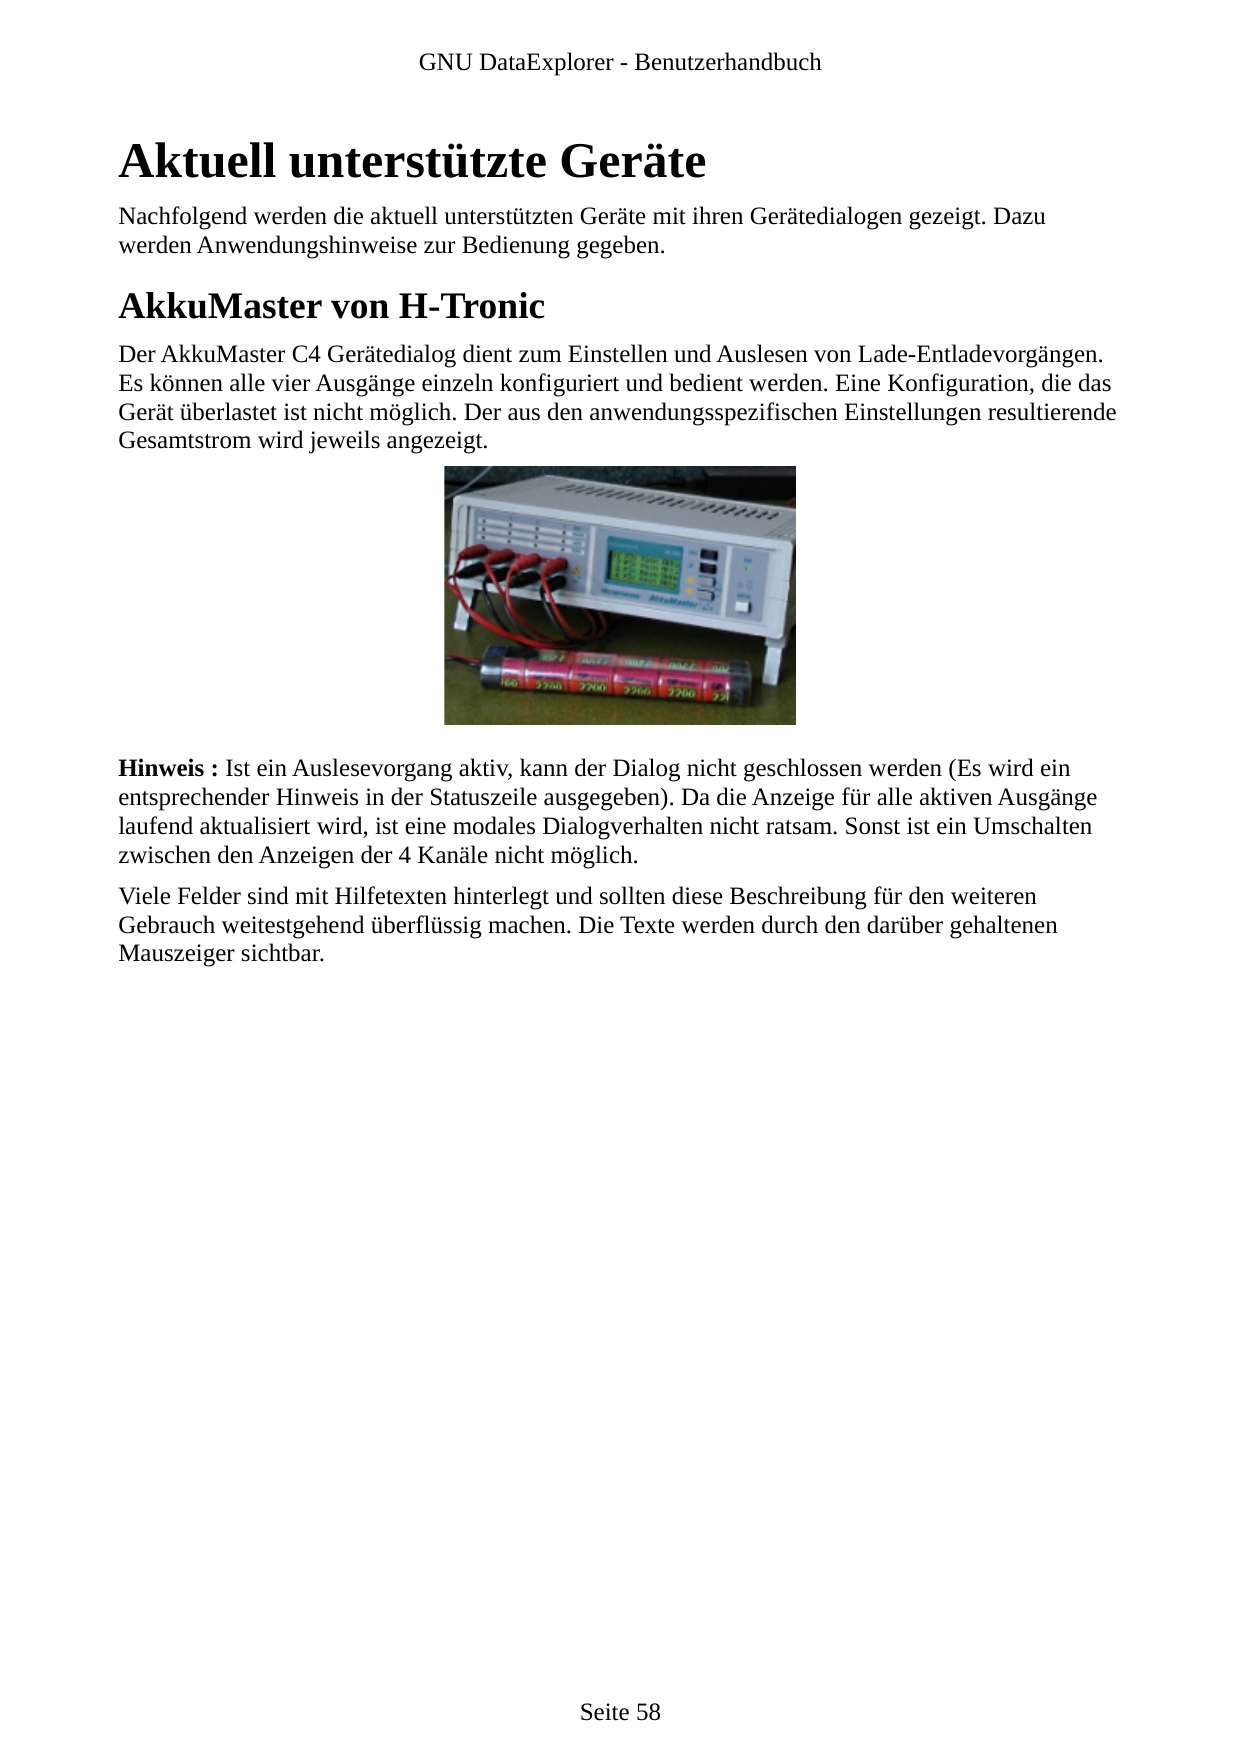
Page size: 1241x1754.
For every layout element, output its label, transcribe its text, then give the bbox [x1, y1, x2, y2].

subtitle AkkuMaster von H-Tronic [118, 284, 1122, 327]
text Viele Felder sind mit Hilfetexten hinterlegt und sollten diese Beschreibung für den weiteren Gebrauch weitestgehend überflüssig machen. Die Texte werden durch den darüber gehaltenen Mauszeiger sichtbar. [118, 881, 1122, 967]
text Hinweis : Ist ein Auslesevorgang aktiv, kann der Dialog nicht geschlossen werden (Es wird ein entsprechender Hinweis in der Statuszeile ausgegeben). Da die Anzeige für alle aktiven Ausgänge laufend aktualisiert wird, ist eine modales Dialogverhalten nicht ratsam. Sonst ist ein Umschalten zwischen den Anzeigen der 4 Kanäle nicht möglich. [118, 725, 1122, 868]
subtitle Aktuell unterstützte Geräte [118, 131, 1122, 189]
picture [444, 466, 796, 725]
text Nachfolgend werden die aktuell unterstützten Geräte mit ihren Gerätedialogen gezeigt. Dazu werden Anwendungshinweise zur Bedienung gegeben. [118, 201, 1122, 259]
text Der AkkuMaster C4 Gerätedialog dient zum Einstellen und Auslesen von Lade-Entladevorgängen. Es können alle vier Ausgänge einzeln konfiguriert und bedient werden. Eine Konfiguration, die das Gerät überlastet ist nicht möglich. Der aus den anwendungsspezifischen Einstellungen resultierende Gesamtstrom wird jeweils angezeigt. [118, 339, 1122, 454]
